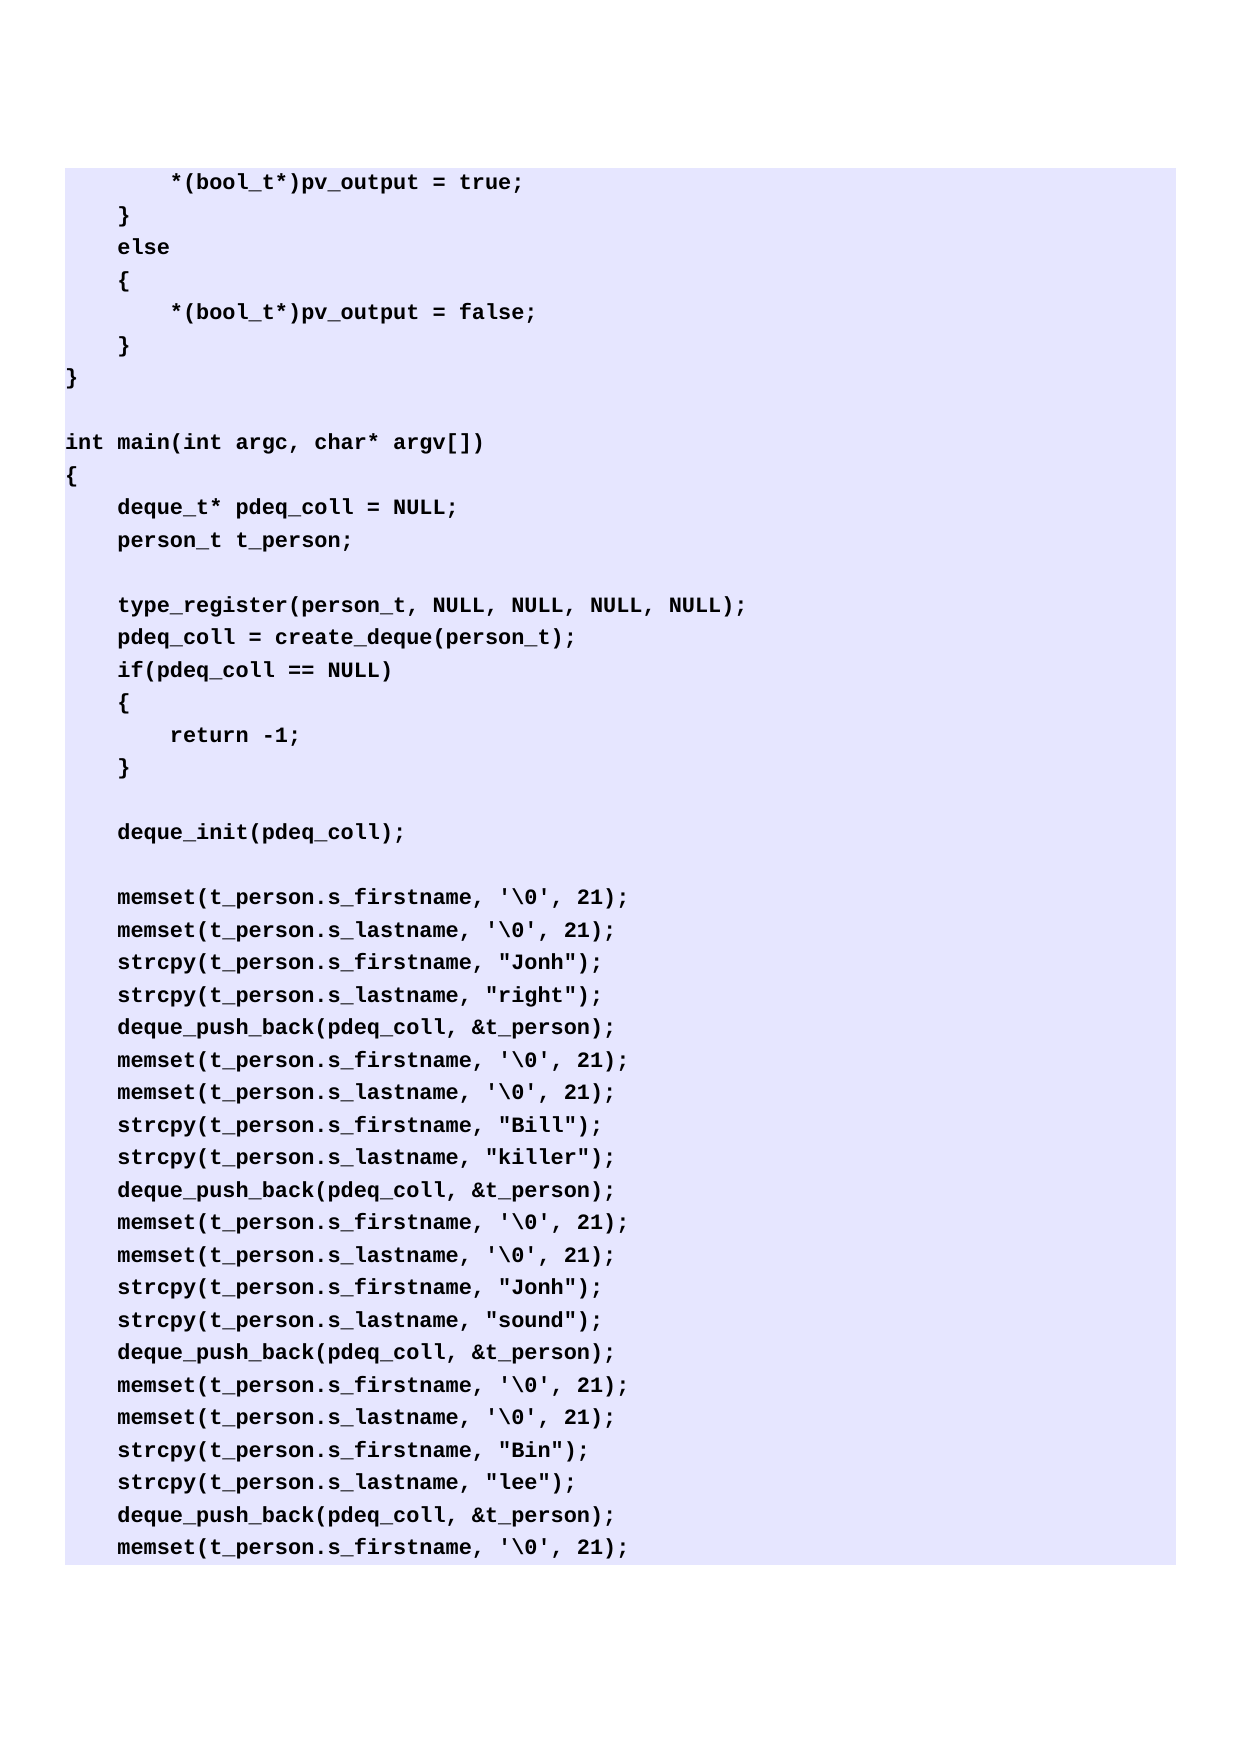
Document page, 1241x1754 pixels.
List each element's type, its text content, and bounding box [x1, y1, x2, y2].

table_header *(bool_t*)pv_output = true; } else { *(bool_t*)pv_output = false; } } int main(int argc, char* argv[]) { deque_t* pdeq_coll = NULL; person_t t_person; type_register(person_t, NULL, NULL, NULL, NULL); pdeq_coll = create_deque(person_t); if(pdeq_coll == NULL) { return -1; } deque_init(pdeq_coll); memset(t_person.s_firstname, '\0', 21); memset(t_person.s_lastname, '\0', 21); strcpy(t_person.s_firstname, "Jonh"); strcpy(t_person.s_lastname, "right"); deque_push_back(pdeq_coll, &t_person); memset(t_person.s_firstname, '\0', 21); memset(t_person.s_lastname, '\0', 21); strcpy(t_person.s_firstname, "Bill"); strcpy(t_person.s_lastname, "killer"); deque_push_back(pdeq_coll, &t_person); memset(t_person.s_firstname, '\0', 21); memset(t_person.s_lastname, '\0', 21); strcpy(t_person.s_firstname, "Jonh"); strcpy(t_person.s_lastname, "sound"); deque_push_back(pdeq_coll, &t_person); memset(t_person.s_firstname, '\0', 21); memset(t_person.s_lastname, '\0', 21); strcpy(t_person.s_firstname, "Bin"); strcpy(t_person.s_lastname, "lee"); deque_push_back(pdeq_coll, &t_person); memset(t_person.s_firstname, '\0', 21); [60, 163, 1181, 1571]
